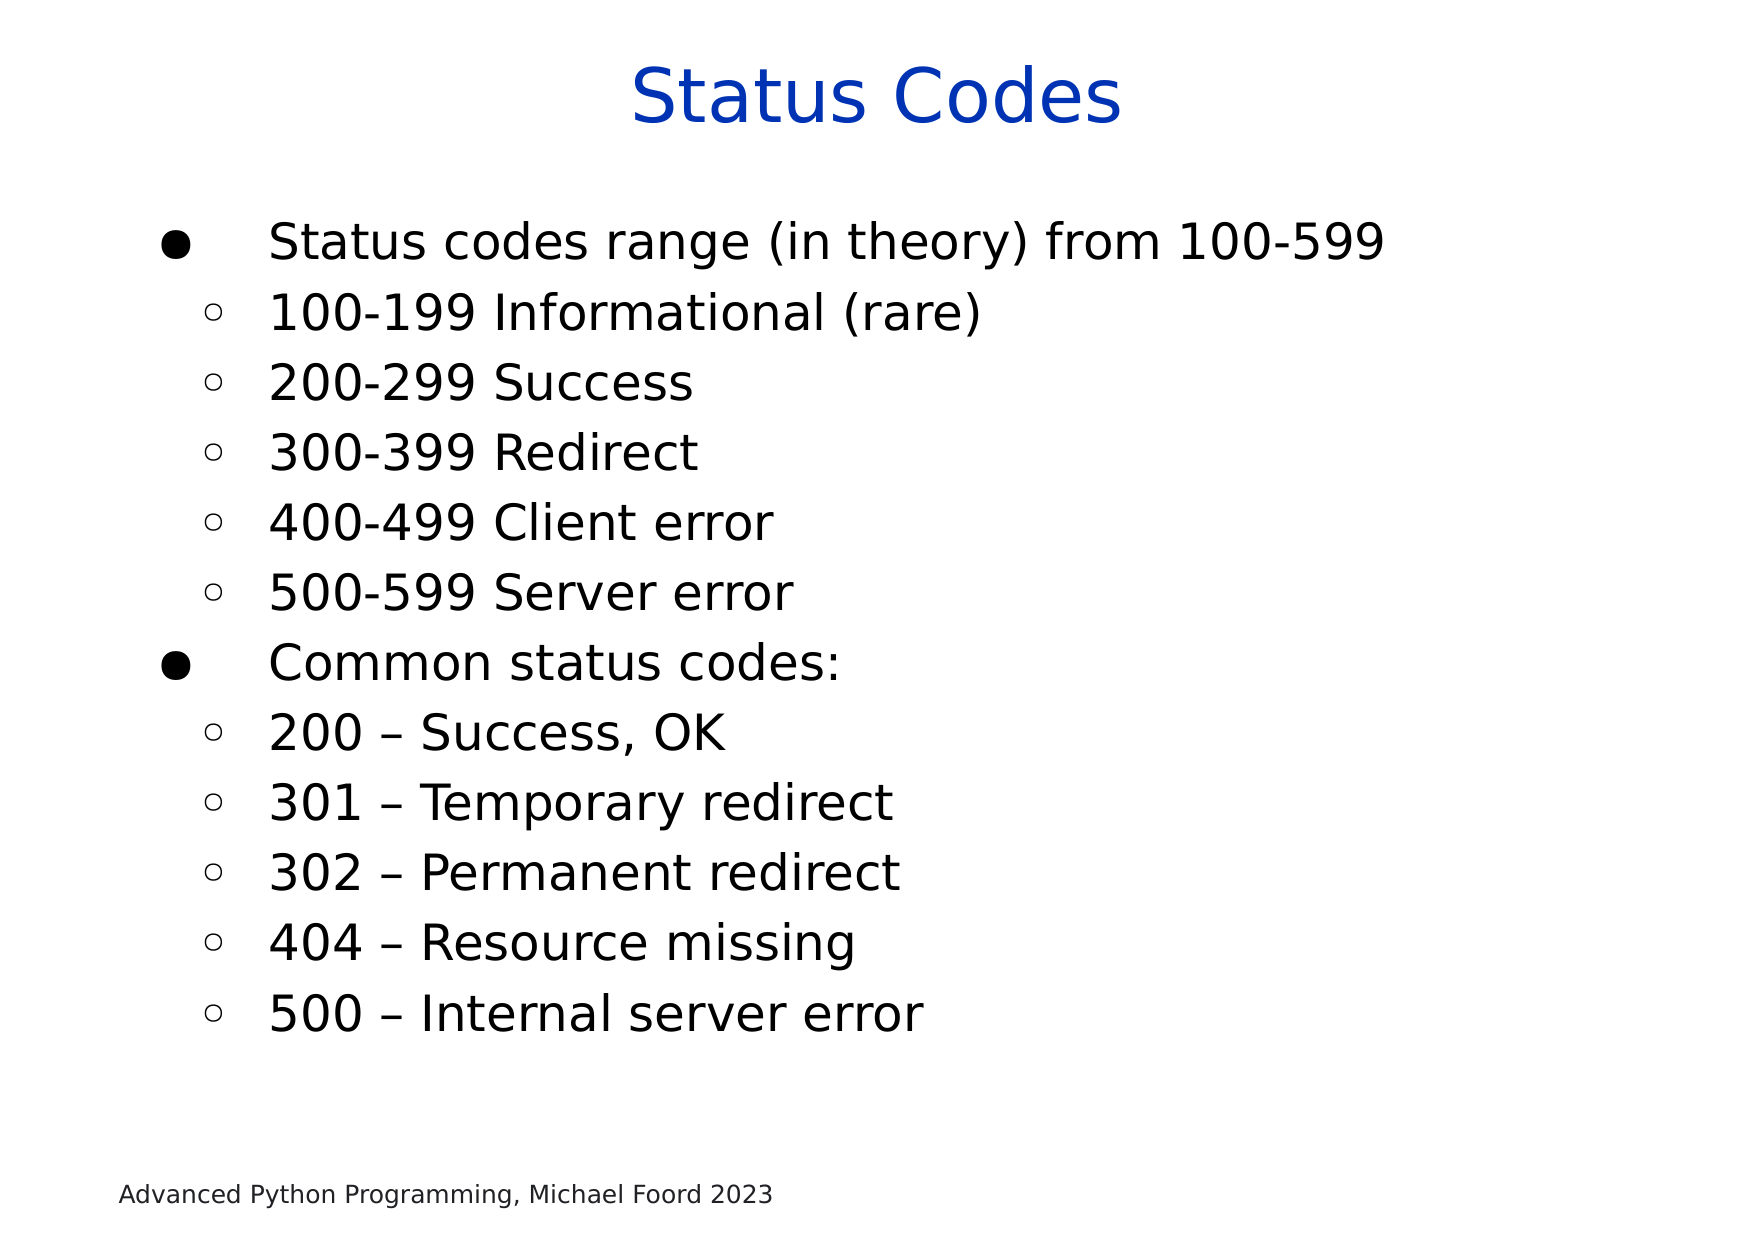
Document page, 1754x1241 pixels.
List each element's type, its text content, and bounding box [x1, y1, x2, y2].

list Common status codes: [156, 634, 1636, 692]
list 100-199 Informational (rare) [193, 283, 1636, 342]
list 200 – Success, OK [193, 704, 1636, 762]
list Status codes range (in theory) from 100-599 [156, 213, 1636, 272]
list 301 – Temporary redirect [193, 774, 1636, 832]
list 300-399 Redirect [193, 424, 1636, 482]
list 404 – Resource missing [193, 914, 1636, 973]
list 500 – Internal server error [193, 984, 1636, 1043]
list 400-499 Client error [193, 494, 1636, 552]
list 200-299 Success [193, 353, 1636, 412]
text Status Codes [118, 53, 1636, 140]
list 302 – Permanent redirect [193, 844, 1636, 902]
list 500-599 Server error [193, 564, 1636, 622]
